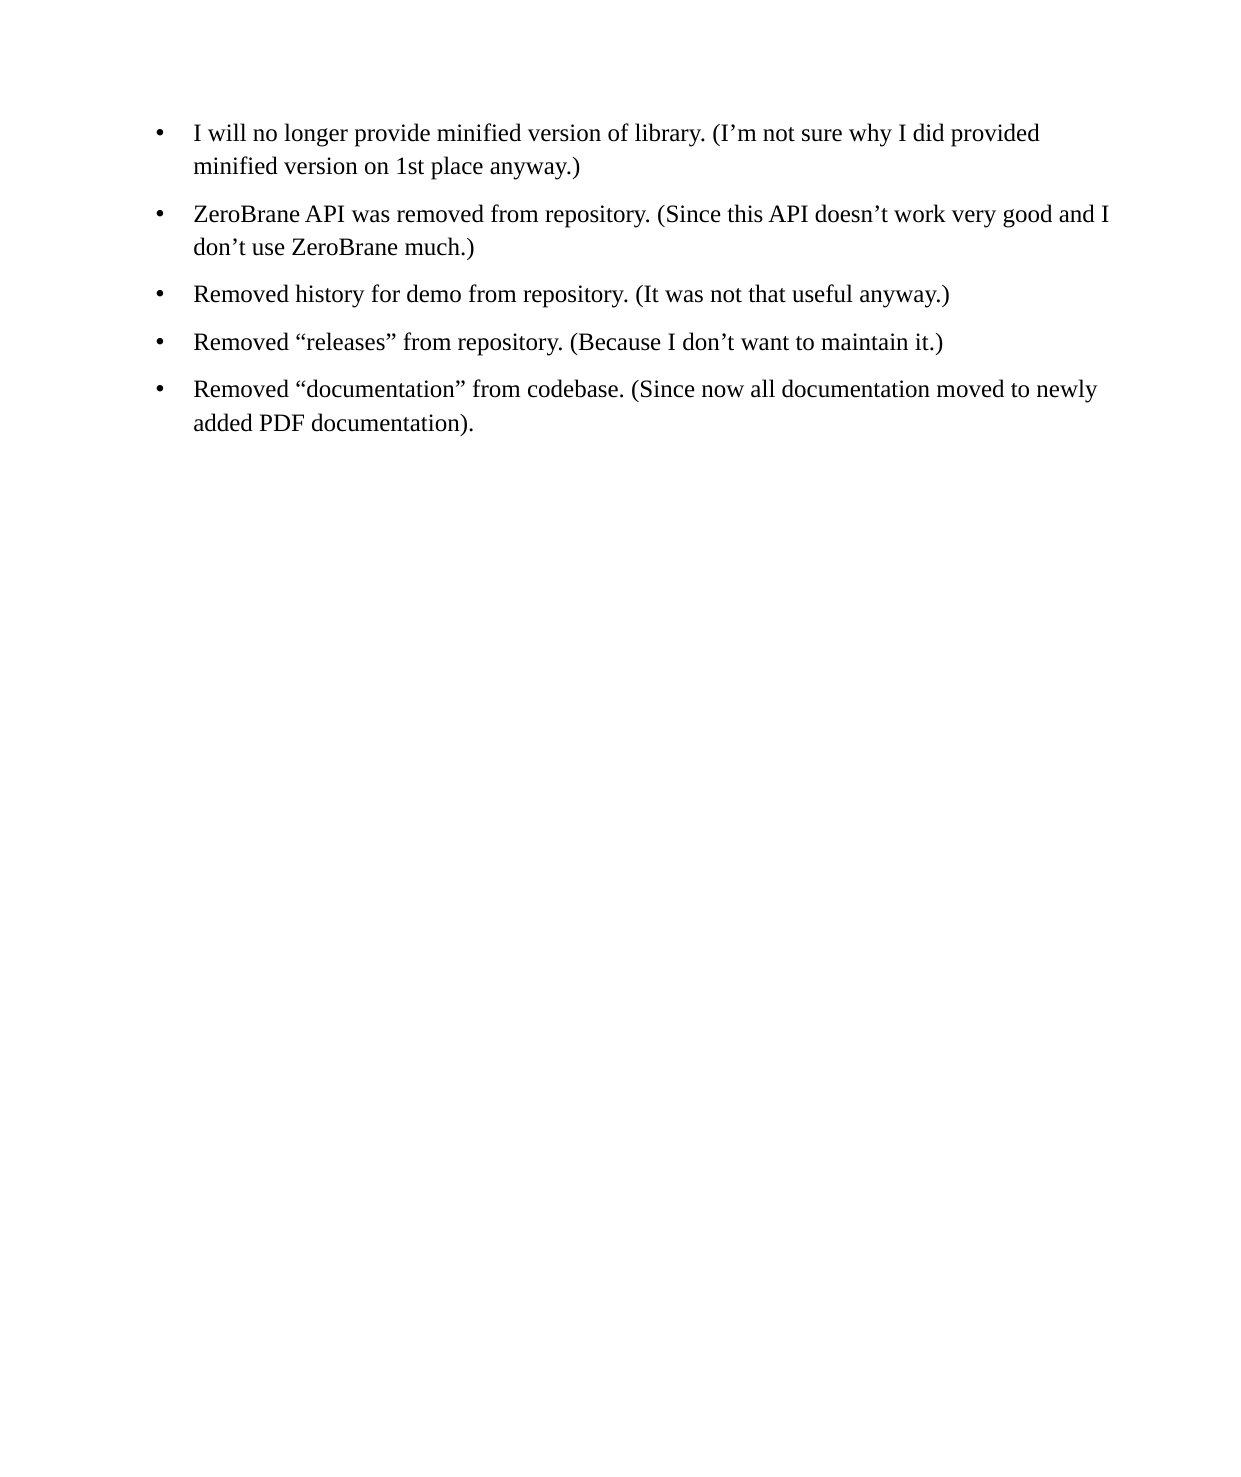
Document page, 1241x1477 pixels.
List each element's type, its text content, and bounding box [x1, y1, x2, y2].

list Removed “documentation” from codebase. (Since now all documentation moved to newly added PDF documentation). [156, 374, 1122, 436]
list Removed “releases” from repository. (Because I don’t want to maintain it.) [156, 327, 1122, 356]
list I will no longer provide minified version of library. (I’m not sure why I did provided minified version on 1st place anyway.) [156, 118, 1122, 180]
list ZeroBrane API was removed from repository. (Since this API doesn’t work very good and I don’t use ZeroBrane much.) [156, 199, 1122, 261]
list Removed history for demo from repository. (It was not that useful anyway.) [156, 279, 1122, 308]
